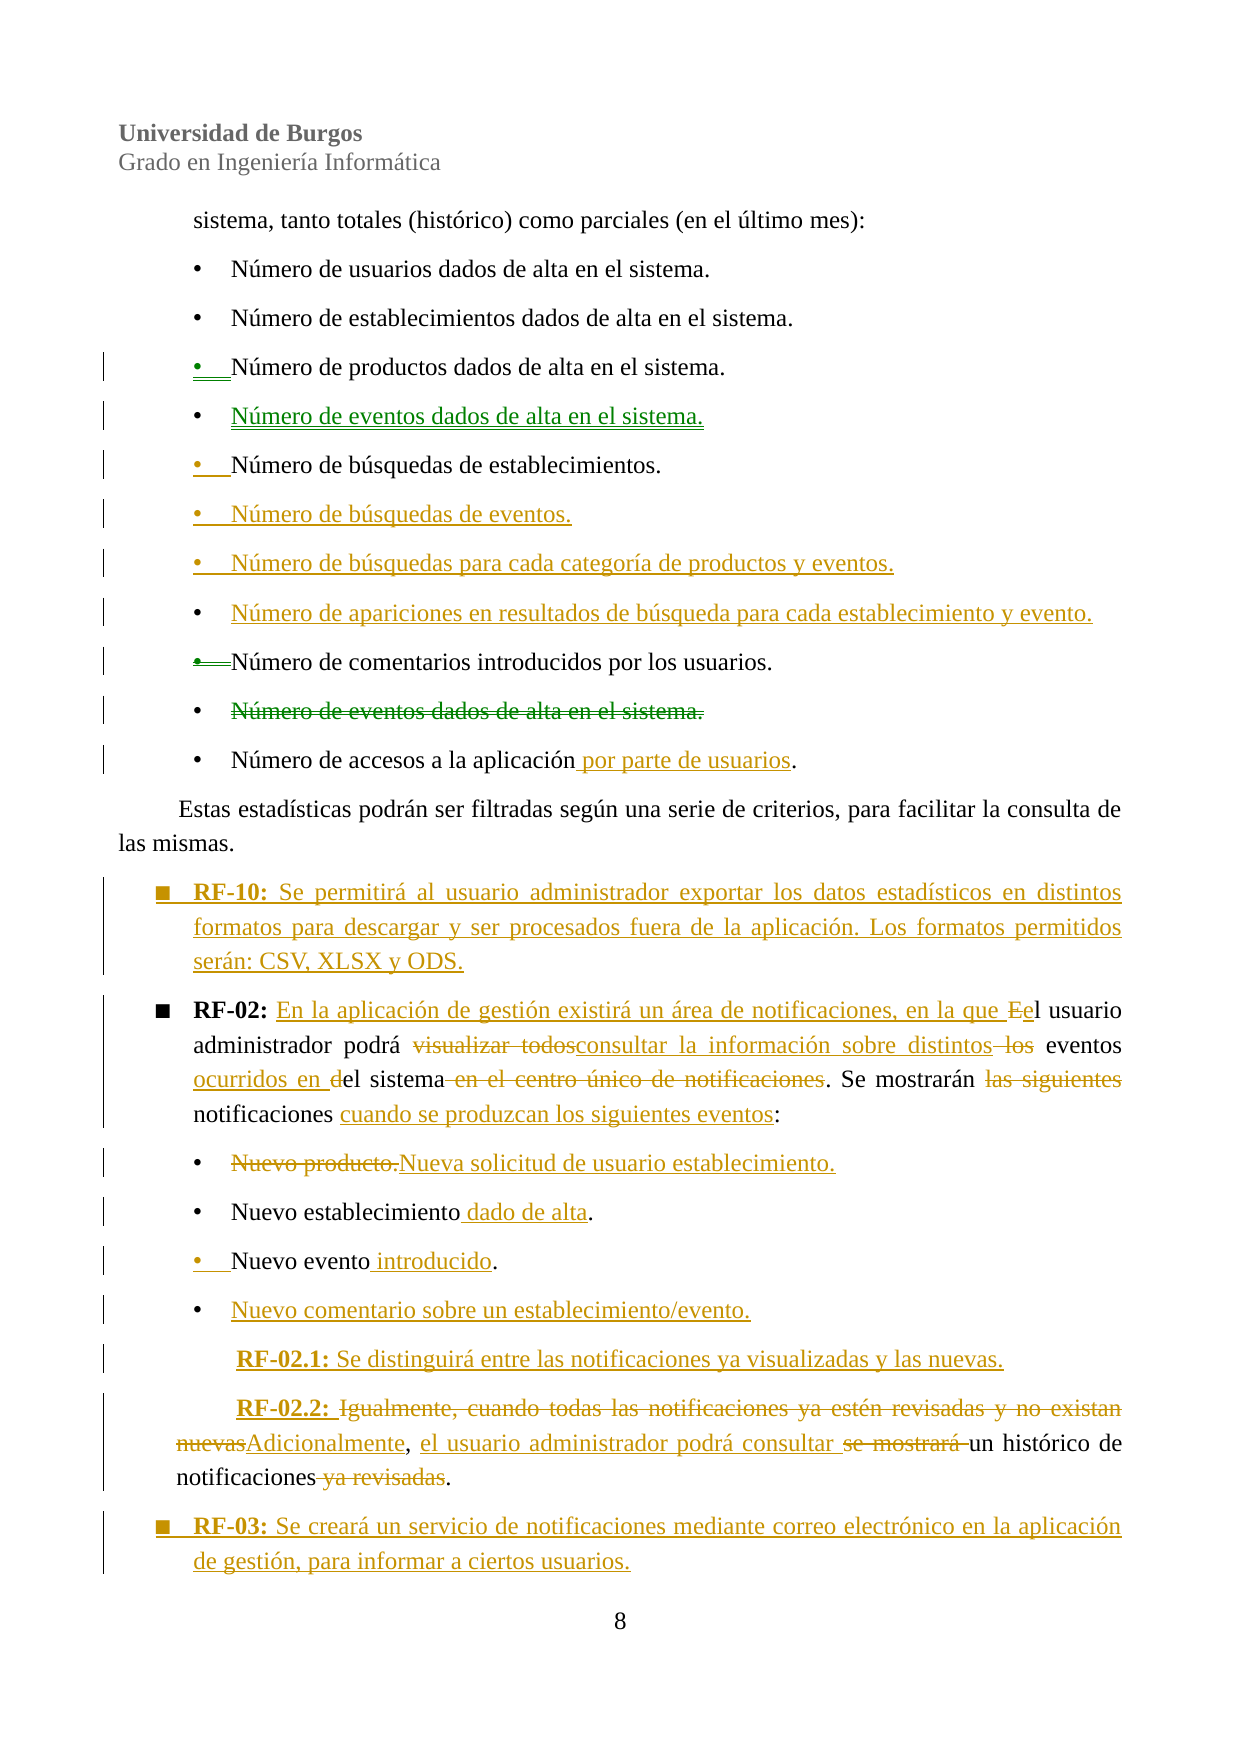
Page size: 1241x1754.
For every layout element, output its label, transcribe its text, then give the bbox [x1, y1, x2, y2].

list Número de búsquedas para cada categoría de productos y eventos. [193, 548, 1122, 577]
list Número de establecimientos dados de alta en el sistema. [193, 303, 1122, 332]
list Número de usuarios dados de alta en el sistema. [193, 254, 1122, 283]
list RF-10: Se permitirá al usuario administrador exportar los datos estadísticos en distintos [156, 877, 1122, 902]
list Número de apariciones en resultados de búsqueda para cada establecimiento y evento. [193, 598, 1122, 626]
list Nuevo evento introducido. [193, 1246, 1122, 1275]
list Nuevo establecimiento dado de alta. [193, 1197, 1122, 1226]
list Número de productos dados de alta en el sistema. [193, 352, 1122, 381]
list RF-03: Se creará un servicio de notificaciones mediante correo electrónico en la aplicación [156, 1511, 1122, 1536]
list Número de eventos dados de alta en el sistema. [193, 401, 1122, 430]
list Nueva solicitud de usuario establecimiento. [193, 1148, 1122, 1177]
text RF-02.2: Adicionalmente, el usuario administrador podrá consultar un histórico de notificaciones. [176, 1393, 1122, 1491]
list sistema, tanto totales (histórico) como parciales (en el último mes): [156, 205, 1122, 234]
list Número de búsquedas de eventos. [193, 499, 1122, 528]
list Número de comentarios introducidos por los usuarios. [193, 647, 1122, 675]
list de gestión, para informar a ciertos usuarios. [156, 1538, 1122, 1574]
list Número de accesos a la aplicación por parte de usuarios. [193, 745, 1122, 773]
text Estas estadísticas podrán ser filtradas según una serie de criterios, para facilitar la consulta de las mismas. [118, 794, 1122, 857]
text RF-02.1: Se distinguirá entre las notificaciones ya visualizadas y las nuevas. [176, 1344, 1122, 1373]
list RF-02: En la aplicación de gestión existirá un área de notificaciones, en la que el usuario administrador podrá consultar la información sobre distintos eventos ocurridos en el sistema. Se mostrarán notificaciones cuando se produzcan los siguientes eventos: [156, 995, 1122, 1128]
list Número de búsquedas de establecimientos. [193, 450, 1122, 479]
list formatos para descargar y ser procesados fuera de la aplicación. Los formatos permitidos serán: CSV, XLSX y ODS. [156, 904, 1122, 975]
list Nuevo comentario sobre un establecimiento/evento. [193, 1295, 1122, 1324]
